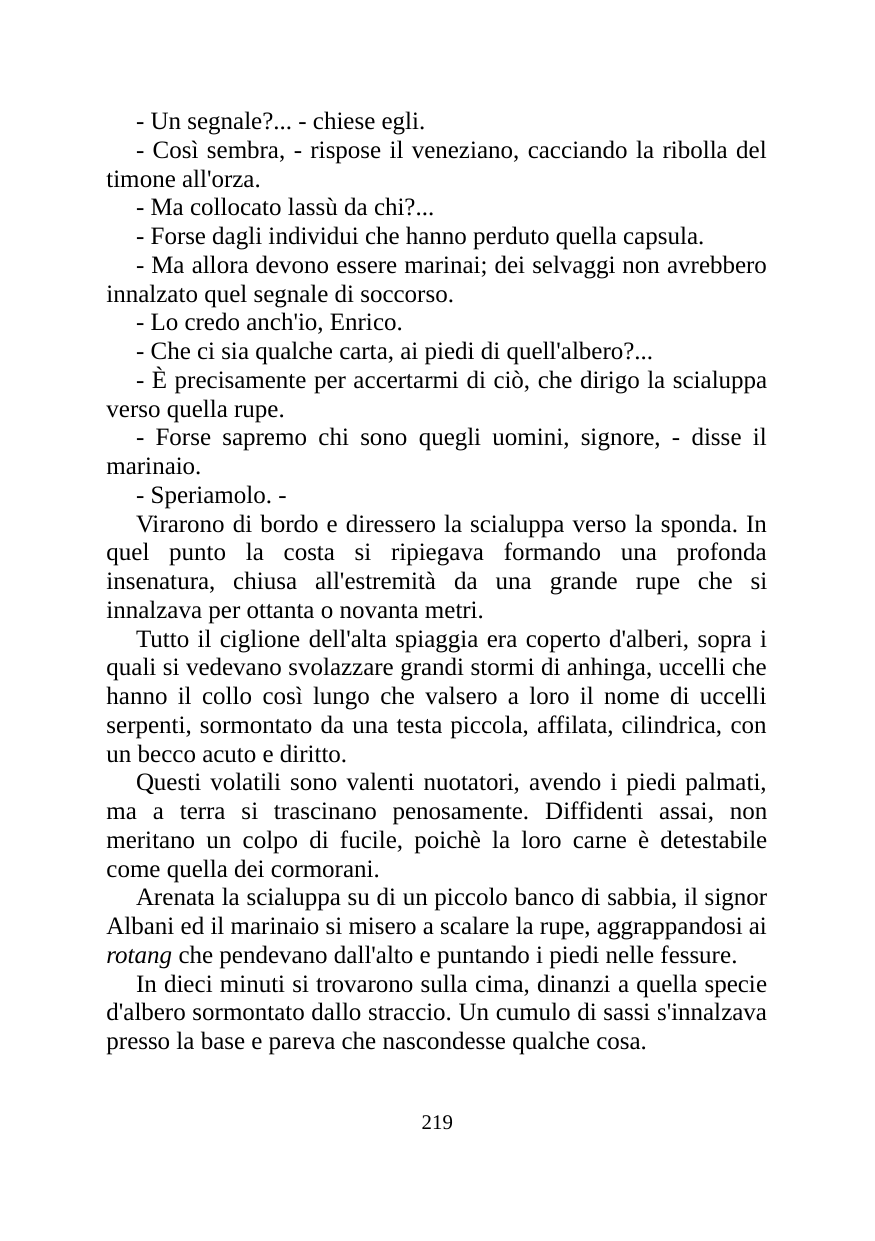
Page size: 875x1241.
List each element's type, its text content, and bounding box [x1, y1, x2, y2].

text Questi volatili sono valenti nuotatori, avendo i piedi palmati, ma a terra si trascinano penosamente. Diffidenti assai, non meritano un colpo di fucile, poichè la loro carne è detestabile come quella dei cormorani. [106, 767, 768, 882]
text Tutto il ciglione dell'alta spiaggia era coperto d'alberi, sopra i quali si vedevano svolazzare grandi stormi di anhinga, uccelli che hanno il collo così lungo che valsero a loro il nome di uccelli serpenti, sormontato da una testa piccola, affilata, cilindrica, con un becco acuto e diritto. [106, 624, 768, 767]
text - Lo credo anch'io, Enrico. [106, 307, 768, 336]
text Arenata la scialuppa su di un piccolo banco di sabbia, il signor Albani ed il marinaio si misero a scalare la rupe, aggrappandosi ai rotang che pendevano dall'alto e puntando i piedi nelle fessure. [106, 882, 768, 969]
text - Così sembra, - rispose il veneziano, cacciando la ribolla del timone all'orza. [106, 135, 768, 192]
text - Ma collocato lassù da chi?... [106, 192, 768, 221]
text - Un segnale?... - chiese egli. [106, 106, 768, 135]
text - Speriamolo. - [106, 480, 768, 509]
text Virarono di bordo e diressero la scialuppa verso la sponda. In quel punto la costa si ripiegava formando una profonda insenatura, chiusa all'estremità da una grande rupe che si innalzava per ottanta o novanta metri. [106, 509, 768, 624]
text - È precisamente per accertarmi di ciò, che dirigo la scialuppa verso quella rupe. [106, 365, 768, 422]
text - Forse sapremo chi sono quegli uomini, signore, - disse il marinaio. [106, 422, 768, 480]
text In dieci minuti si trovarono sulla cima, dinanzi a quella specie d'albero sormontato dallo straccio. Un cumulo di sassi s'innalzava presso la base e pareva che nascondesse qualche cosa. [106, 969, 768, 1055]
text - Forse dagli individui che hanno perduto quella capsula. [106, 221, 768, 250]
text - Che ci sia qualche carta, ai piedi di quell'albero?... [106, 336, 768, 365]
text - Ma allora devono essere marinai; dei selvaggi non avrebbero innalzato quel segnale di soccorso. [106, 250, 768, 307]
